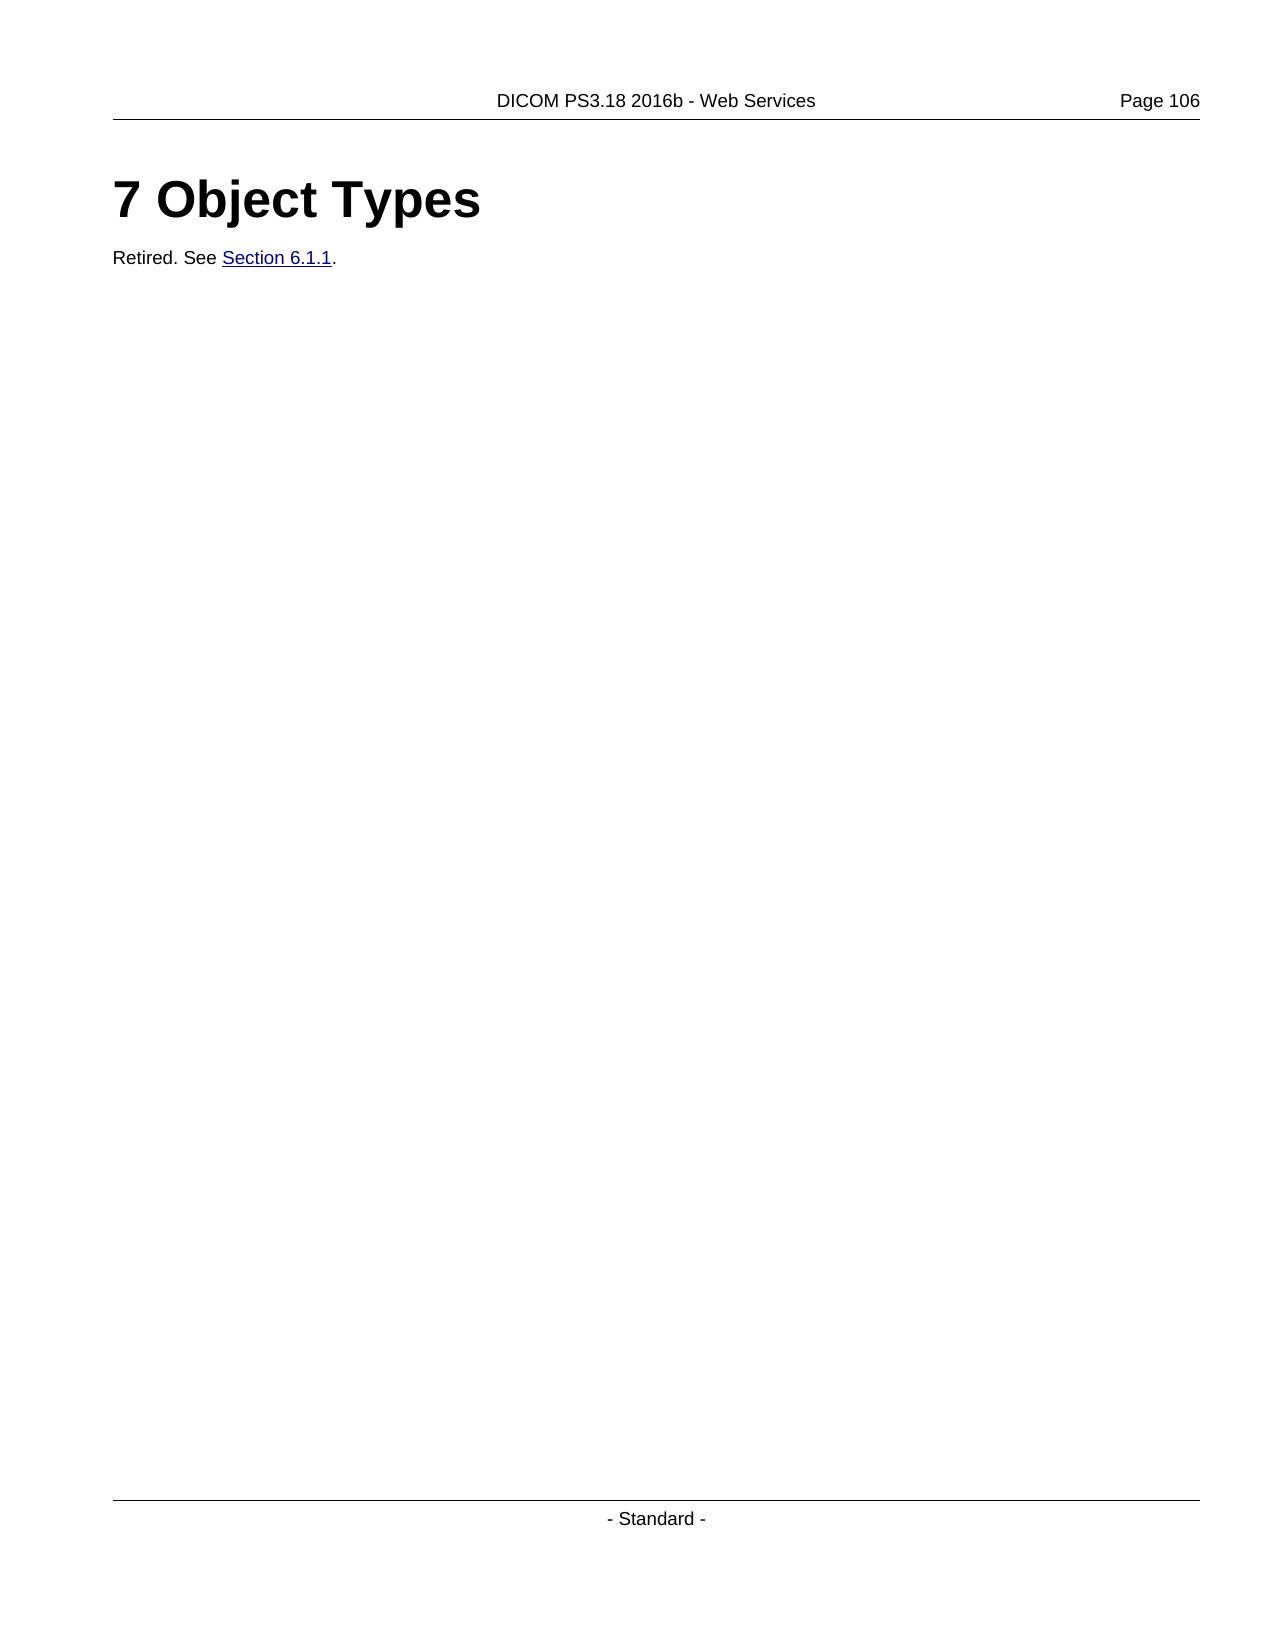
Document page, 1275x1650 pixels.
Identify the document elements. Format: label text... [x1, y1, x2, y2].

text 7 Object Types [112, 169, 1200, 228]
text Retired. See Section 6.1.1. [112, 247, 1200, 269]
